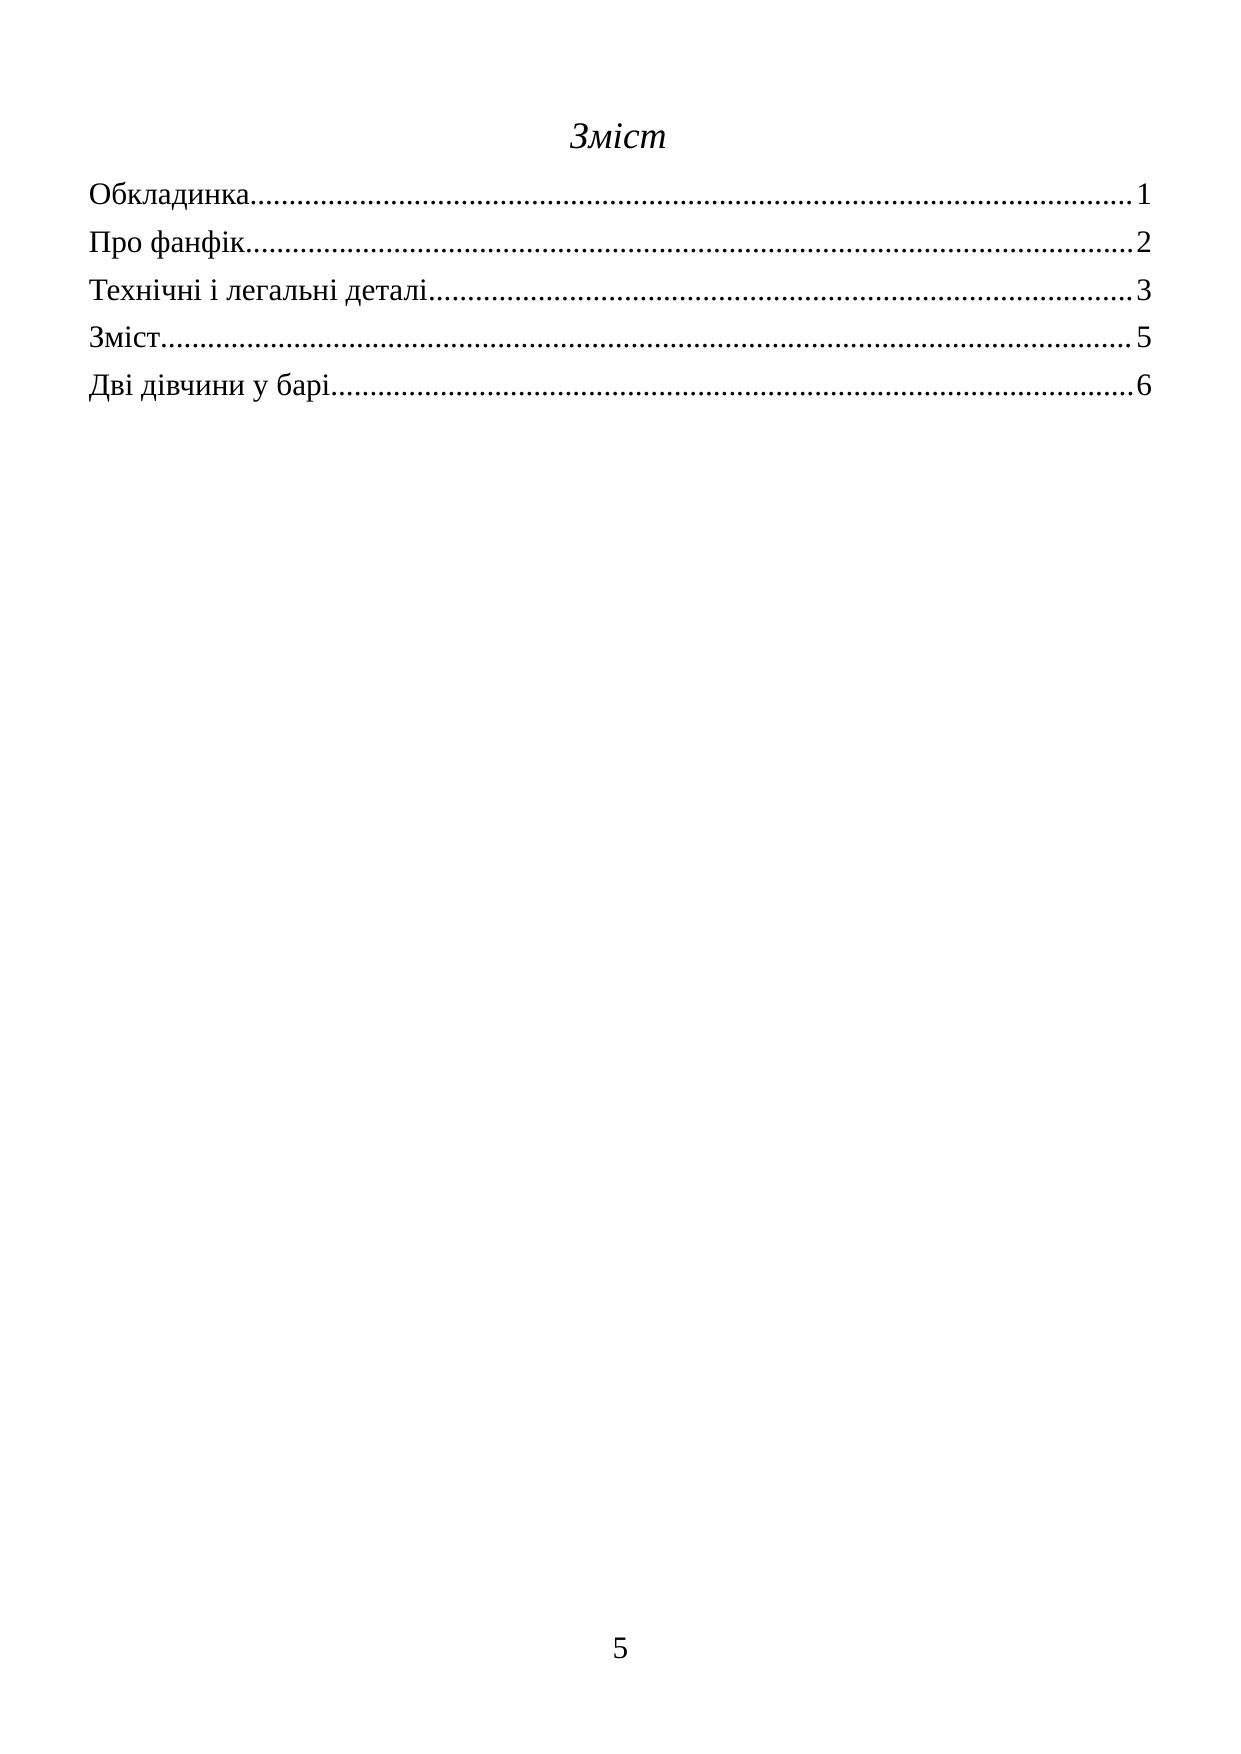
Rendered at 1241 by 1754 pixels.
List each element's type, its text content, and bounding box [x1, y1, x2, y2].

text Зміст 5 [88, 318, 1152, 354]
text Дві дівчини у барі... 6 [88, 366, 1152, 402]
text Про фанфік 2 [88, 223, 1152, 259]
text Обкладинка 1 [88, 175, 1152, 211]
subtitle Зміст [88, 113, 1152, 157]
text Технічні і легальні деталі 3 [88, 271, 1152, 307]
